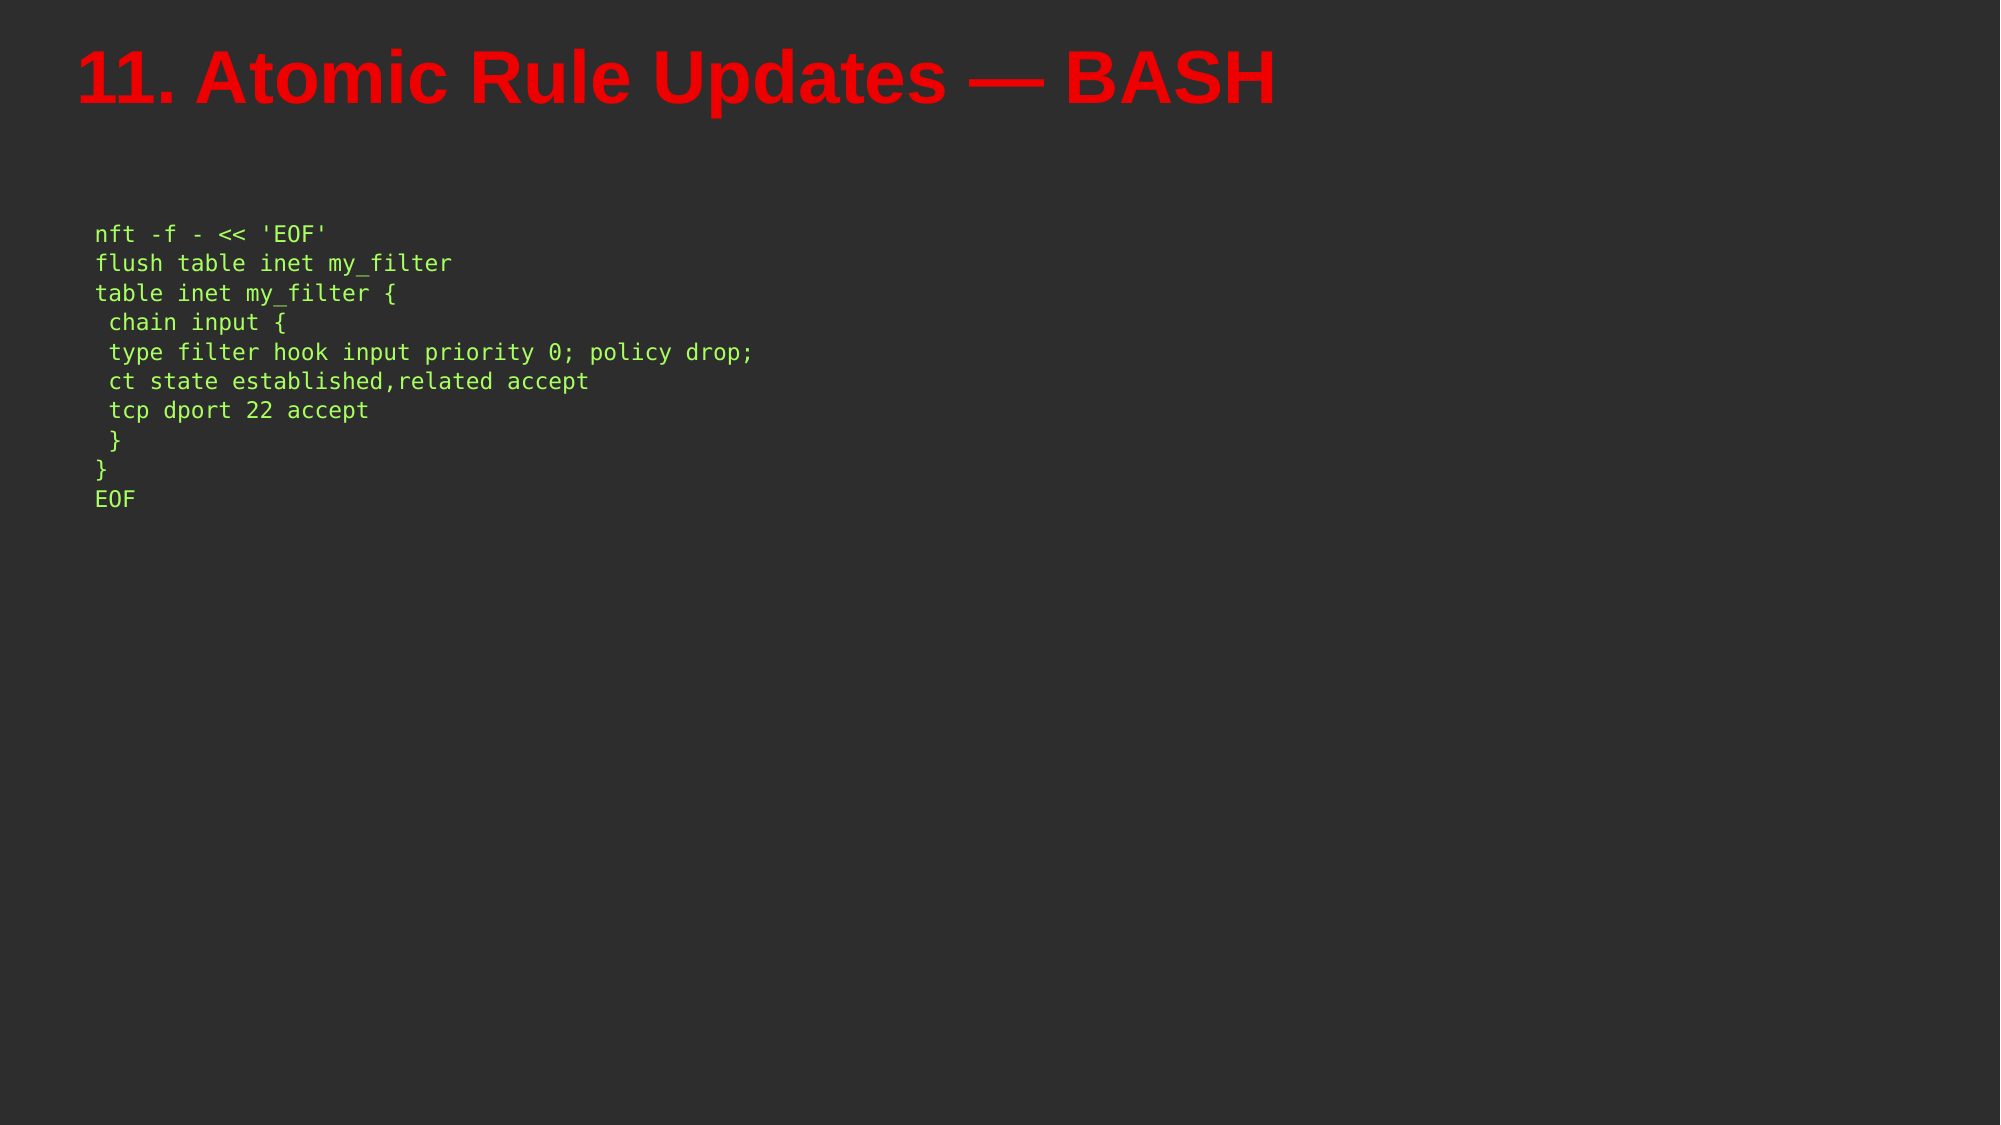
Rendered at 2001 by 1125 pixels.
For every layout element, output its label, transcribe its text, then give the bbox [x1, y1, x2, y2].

text_box 11. Atomic Rule Updates — BASH [59, 23, 1942, 178]
text_box nft -f - << 'EOF' flush table inet my_filter table inet my_filter { chain input { type filter hook input priority 0; policy drop; ct state established,related accept tcp dport 22 accept } } EOF [59, 194, 1942, 1093]
